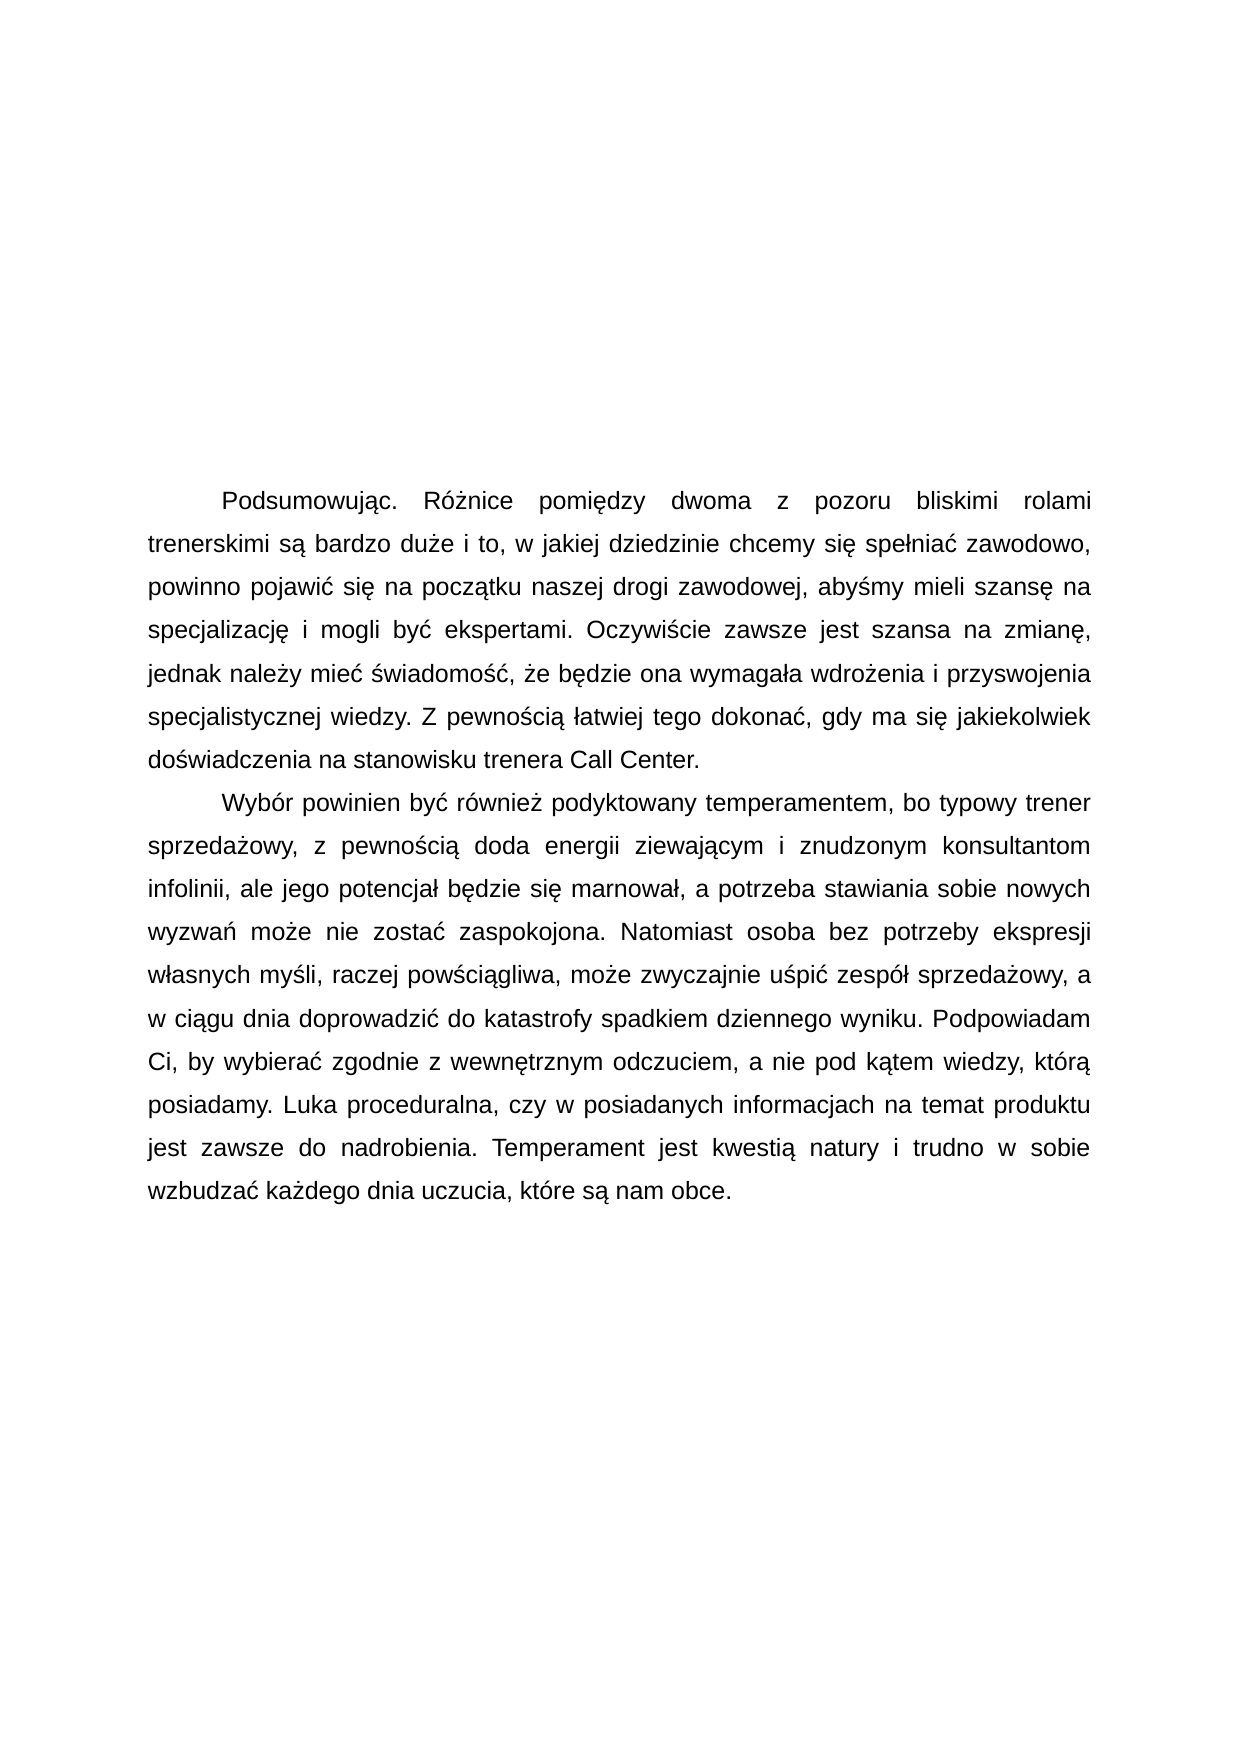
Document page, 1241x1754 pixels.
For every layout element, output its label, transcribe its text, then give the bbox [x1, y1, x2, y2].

text Wybór powinien być również podyktowany temperamentem, bo typowy trener sprzedażowy, z pewnością doda energii ziewającym i znudzonym konsultantom infolinii, ale jego potencjał będzie się marnował, a potrzeba stawiania sobie nowych wyzwań może nie zostać zaspokojona. Natomiast osoba bez potrzeby ekspresji własnych myśli, raczej powściągliwa, może zwyczajnie uśpić zespół sprzedażowy, a w ciągu dnia doprowadzić do katastrofy spadkiem dziennego wyniku. Podpowiadam Ci, by wybierać zgodnie z wewnętrznym odczuciem, a nie pod kątem wiedzy, którą posiadamy. Luka proceduralna, czy w posiadanych informacjach na temat produktu jest zawsze do nadrobienia. Temperament jest kwestią natury i trudno w sobie wzbudzać każdego dnia uczucia, które są nam obce. [148, 788, 1092, 1205]
text Podsumowując. Różnice pomiędzy dwoma z pozoru bliskimi rolami trenerskimi są bardzo duże i to, w jakiej dziedzinie chcemy się spełniać zawodowo, powinno pojawić się na początku naszej drogi zawodowej, abyśmy mieli szansę na specjalizację i mogli być ekspertami. Oczywiście zawsze jest szansa na zmianę, jednak należy mieć świadomość, że będzie ona wymagała wdrożenia i przyswojenia specjalistycznej wiedzy. Z pewnością łatwiej tego dokonać, gdy ma się jakiekolwiek doświadczenia na stanowisku trenera Call Center. [148, 486, 1092, 774]
